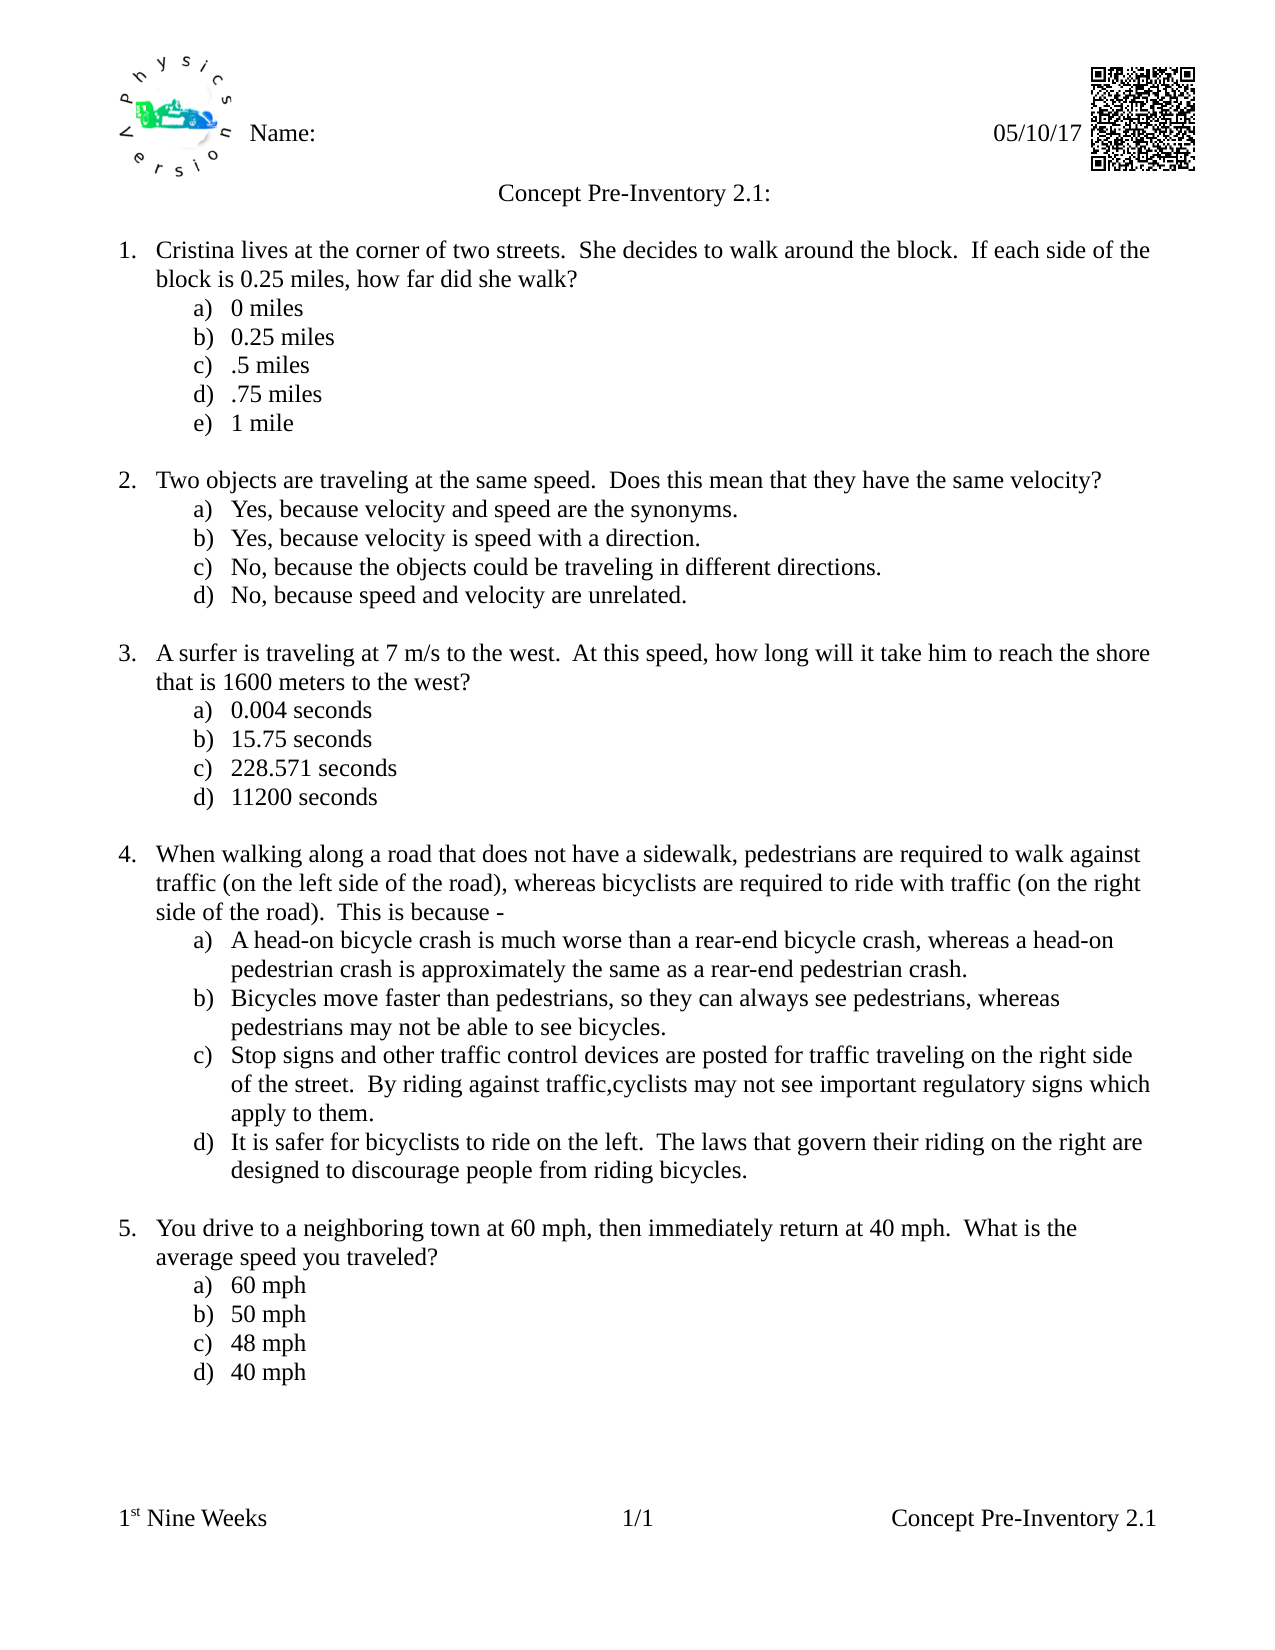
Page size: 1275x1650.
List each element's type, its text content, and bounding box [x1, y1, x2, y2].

list Bicycles move faster than pedestrians, so they can always see pedestrians, whereas pedestrians may not be able to see bicycles. [193, 983, 1157, 1041]
picture [1082, 58, 1203, 179]
list 0.25 miles [193, 322, 1157, 351]
list When walking along a road that does not have a sidewalk, pedestrians are required to walk against traffic (on the left side of the road), whereas bicyclists are required to ride with traffic (on the right side of the road). This is because - [118, 839, 1157, 926]
list 15.75 seconds [193, 724, 1157, 753]
list Two objects are traveling at the same speed. Does this mean that they have the same velocity? [118, 466, 1157, 494]
list It is safer for bicyclists to ride on the left. The laws that govern their riding on the right are designed to discourage people from riding bicycles. [193, 1127, 1157, 1184]
list 228.571 seconds [193, 753, 1157, 782]
list Stop signs and other traffic control devices are posted for traffic traveling on the right side of the street. By riding against traffic,cyclists may not see important regulatory signs which apply to them. [193, 1041, 1157, 1127]
list 50 mph [193, 1299, 1157, 1328]
list 40 mph [193, 1357, 1157, 1386]
list 60 mph [193, 1271, 1157, 1299]
list A head-on bicycle crash is much worse than a rear-end bicycle crash, whereas a head-on pedestrian crash is approximately the same as a rear-end pedestrian crash. [193, 926, 1157, 983]
list .75 miles [193, 379, 1157, 408]
text Concept Pre-Inventory 2.1: [118, 176, 1157, 207]
list No, because the objects could be traveling in different directions. [193, 552, 1157, 581]
list Cristina lives at the corner of two streets. She decides to walk around the block. If each side of the block is 0.25 miles, how far did she walk? [118, 236, 1157, 293]
list 11200 seconds [193, 782, 1157, 811]
list 0 miles [193, 293, 1157, 322]
picture [119, 56, 232, 177]
list A surfer is traveling at 7 m/s to the west. At this speed, how long will it take him to reach the shore that is 1600 meters to the west? [118, 638, 1157, 696]
list You drive to a neighboring town at 60 mph, then immediately return at 40 mph. What is the average speed you traveled? [118, 1213, 1157, 1271]
list 0.004 seconds [193, 696, 1157, 724]
list 48 mph [193, 1328, 1157, 1357]
list No, because speed and velocity are unrelated. [193, 581, 1157, 609]
list Yes, because velocity and speed are the synonyms. [193, 494, 1157, 523]
list Yes, because velocity is speed with a direction. [193, 523, 1157, 552]
list .5 miles [193, 351, 1157, 379]
list 1 mile [193, 408, 1157, 437]
